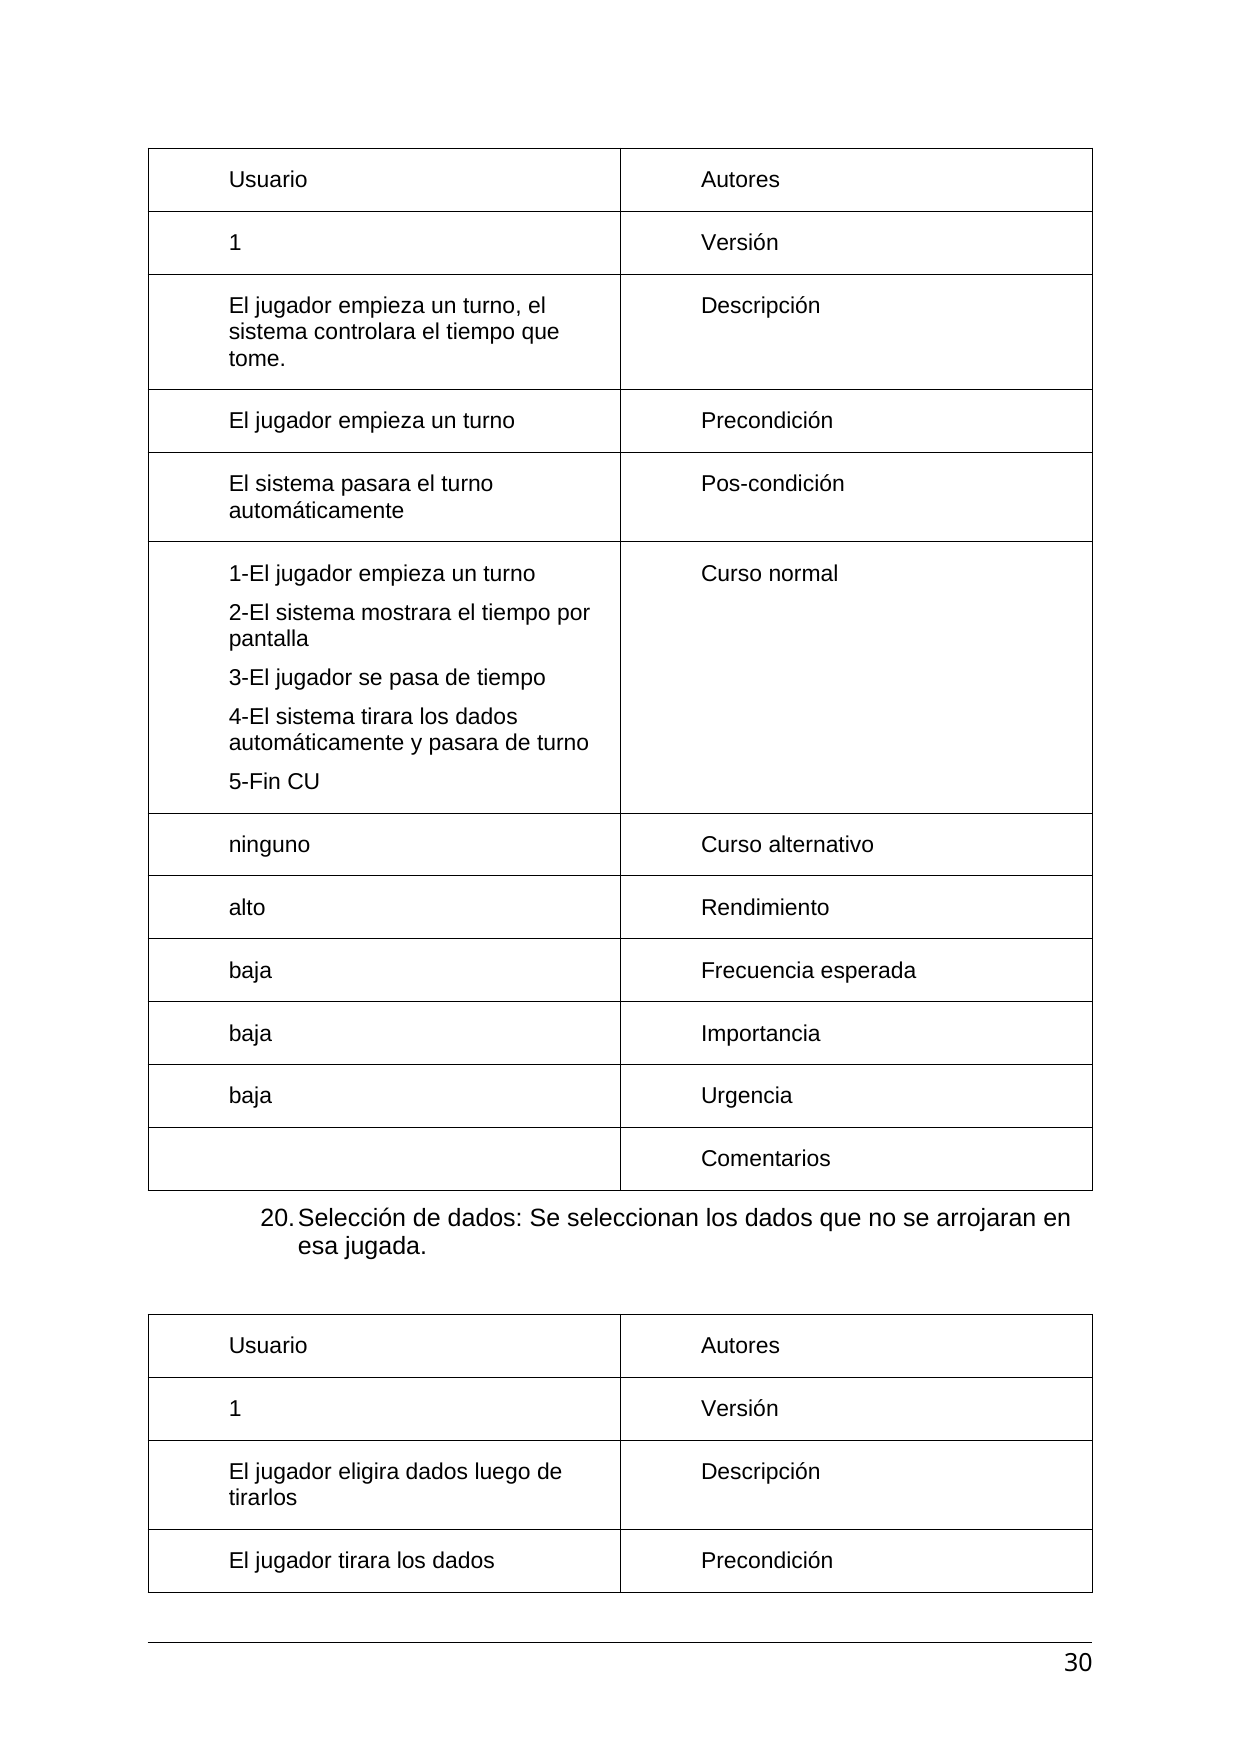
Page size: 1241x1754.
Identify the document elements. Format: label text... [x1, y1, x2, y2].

table_cell Versión [621, 1378, 1092, 1439]
table_cell baja [149, 1065, 620, 1127]
table_cell Rendimiento [621, 876, 1092, 938]
table_cell baja [149, 1002, 620, 1064]
table_cell Precondición [621, 1530, 1092, 1592]
table_cell El jugador empieza un turno [149, 390, 620, 452]
table_cell 1 [149, 1378, 620, 1439]
table_cell Precondición [621, 390, 1092, 452]
table_cell Pos-condición [621, 453, 1092, 541]
list Selección de dados: Se seleccionan los dados que no se arrojaran en esa jugada. [260, 1202, 1092, 1260]
table_cell Importancia [621, 1002, 1092, 1064]
table_cell El jugador tirara los dados [149, 1530, 620, 1592]
table_cell 1-El jugador empieza un turno 2-El sistema mostrara el tiempo por pantalla 3-El jugador se pasa de tiempo 4-El sistema tirara los dados automáticamente y pasara de turno 5-Fin CU [149, 542, 620, 812]
table_header Autores [621, 149, 1092, 211]
table_cell 1 [149, 212, 620, 273]
table_cell baja [149, 939, 620, 1001]
table_cell Curso normal [621, 542, 1092, 812]
table_cell Urgencia [621, 1065, 1092, 1127]
table_cell Descripción [621, 1441, 1092, 1529]
table_header Usuario [149, 1315, 620, 1377]
table_header Usuario [149, 149, 620, 211]
table_cell El jugador eligira dados luego de tirarlos [149, 1441, 620, 1529]
table_cell ninguno [149, 814, 620, 875]
table_header Autores [621, 1315, 1092, 1377]
table_cell El jugador empieza un turno, el sistema controlara el tiempo que tome. [149, 275, 620, 389]
table_cell alto [149, 876, 620, 938]
table_cell Frecuencia esperada [621, 939, 1092, 1001]
table_cell Curso alternativo [621, 814, 1092, 875]
table_cell [149, 1128, 620, 1190]
table_cell Versión [621, 212, 1092, 273]
table_cell El sistema pasara el turno automáticamente [149, 453, 620, 541]
table_cell Comentarios [621, 1128, 1092, 1190]
table_cell Descripción [621, 275, 1092, 389]
